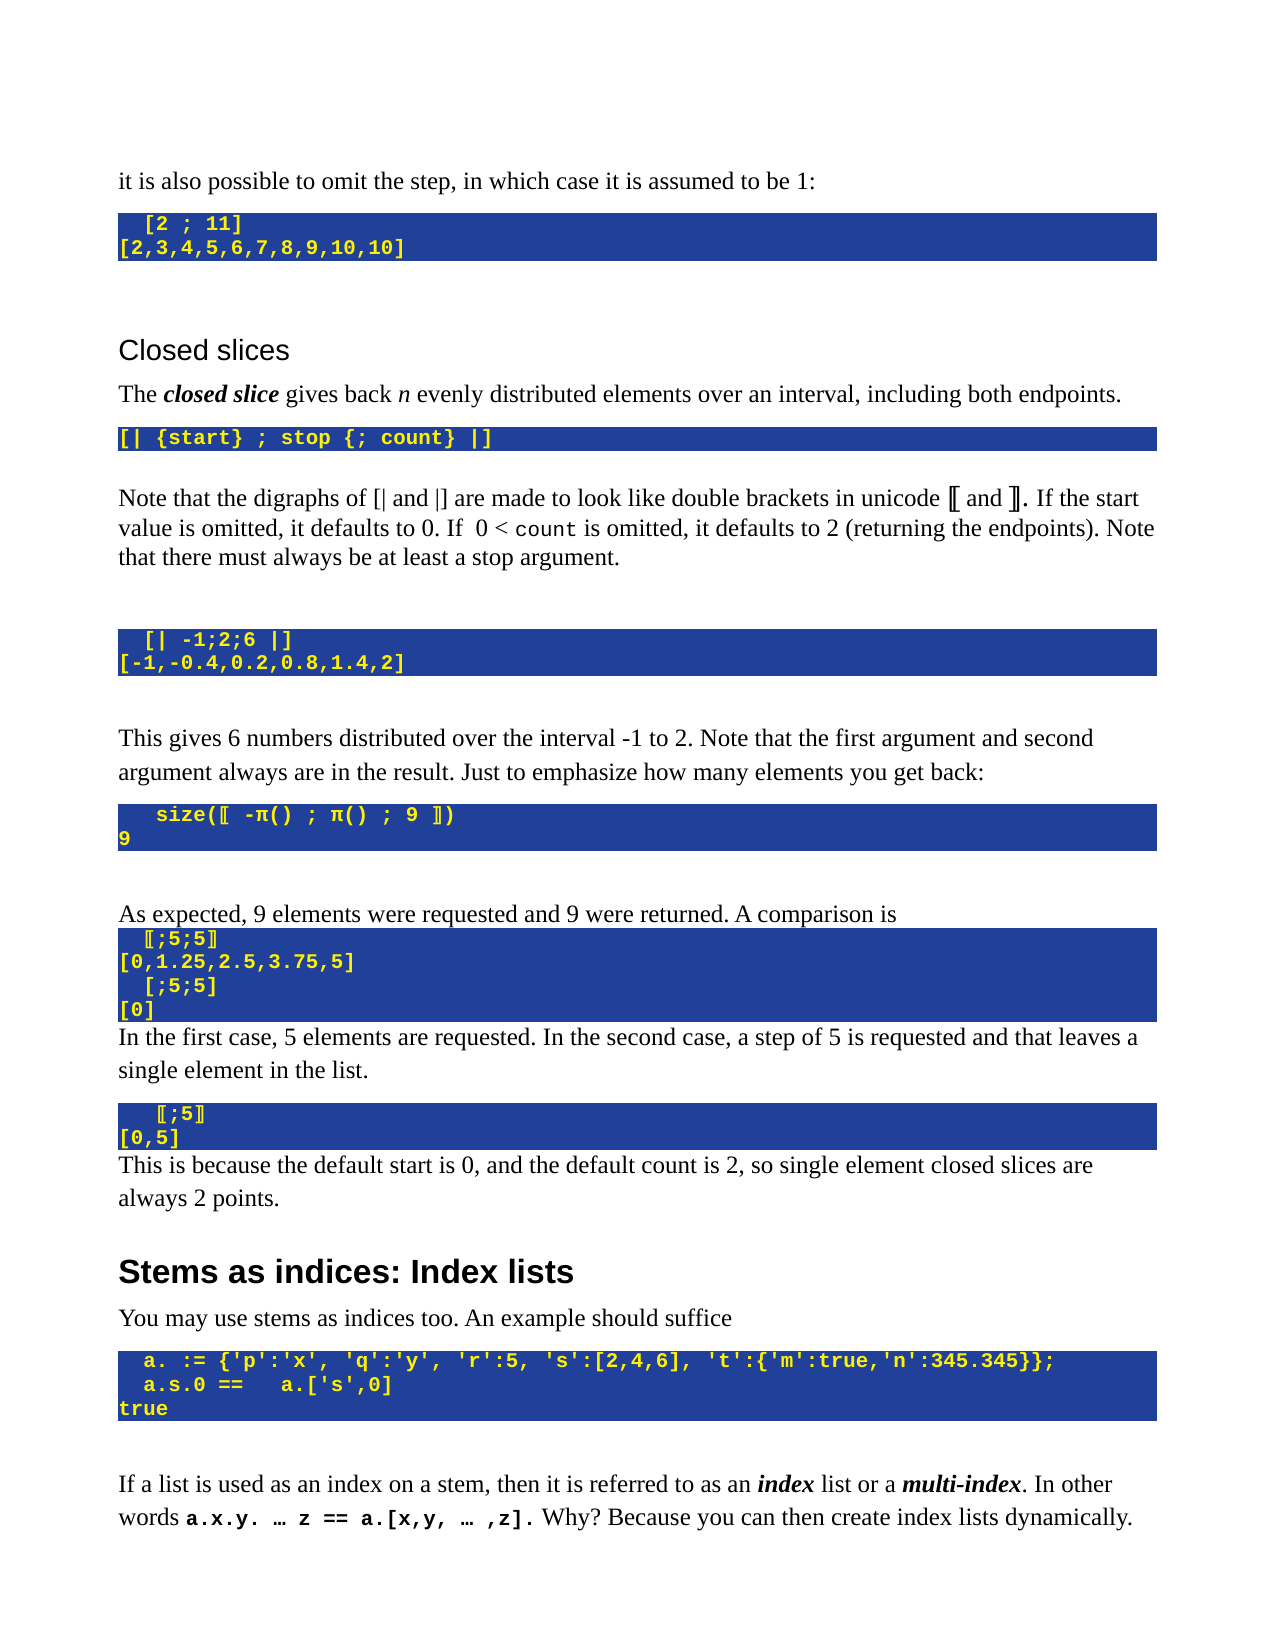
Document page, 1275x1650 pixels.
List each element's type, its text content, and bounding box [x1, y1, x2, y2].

text [| {start} ; stop {; count} |] [118, 427, 1157, 451]
text ⟦;5;5⟧ [118, 928, 1157, 951]
text [| -1;2;6 |] [118, 629, 1157, 652]
text As expected, 9 elements were requested and 9 were returned. A comparison is [118, 899, 1157, 928]
text In the first case, 5 elements are requested. In the second case, a step of 5 is requested and that leaves a single element in the list. [118, 1022, 1157, 1084]
text Note that the digraphs of [| and |] are made to look like double brackets in unicode ⟦ and ⟧. If the start value is omitted, it defaults to 0. If 0 < count is omitted, it defaults to 2 (returning the endpoints). Note that there must always be at least a stop argument. [118, 479, 1157, 571]
text [2,3,4,5,6,7,8,9,10,10] [118, 237, 1157, 261]
text [2 ; 11] [118, 213, 1157, 237]
text This gives 6 numbers distributed over the interval -1 to 2. Note that the first argument and second argument always are in the result. Just to emphasize how many elements you get back: [118, 723, 1157, 785]
text This is because the default start is 0, and the default count is 2, so single element closed slices are always 2 points. [118, 1150, 1157, 1212]
text [0,5] [118, 1127, 1157, 1150]
text 9 [118, 828, 1157, 851]
text [-1,-0.4,0.2,0.8,1.4,2] [118, 652, 1157, 676]
text The closed slice gives back n evenly distributed elements over an interval, including both endpoints. [118, 379, 1157, 408]
text size(⟦ -π() ; π() ; 9 ⟧) [118, 804, 1157, 828]
subtitle Stems as indices: Index lists [118, 1252, 1157, 1290]
text [;5;5] [118, 975, 1157, 999]
text true [118, 1398, 1157, 1421]
text ⟦;5⟧ [118, 1103, 1157, 1127]
text You may use stems as indices too. An example should suffice [118, 1303, 1157, 1332]
text [0] [118, 999, 1157, 1022]
text it is also possible to omit the step, in which case it is assumed to be 1: [118, 166, 1157, 194]
text If a list is used as an index on a stem, then it is referred to as an index list or a multi-index. In other words a.x.y. … z == a.[x,y, … ,z]. Why? Because you can then create index lists dynamically. [118, 1469, 1157, 1532]
subtitle Closed slices [118, 333, 1157, 367]
text a.s.0 == a.['s',0] [118, 1374, 1157, 1398]
text a. := {'p':'x', 'q':'y', 'r':5, 's':[2,4,6], 't':{'m':true,'n':345.345}}; [118, 1351, 1157, 1374]
text [0,1.25,2.5,3.75,5] [118, 951, 1157, 975]
